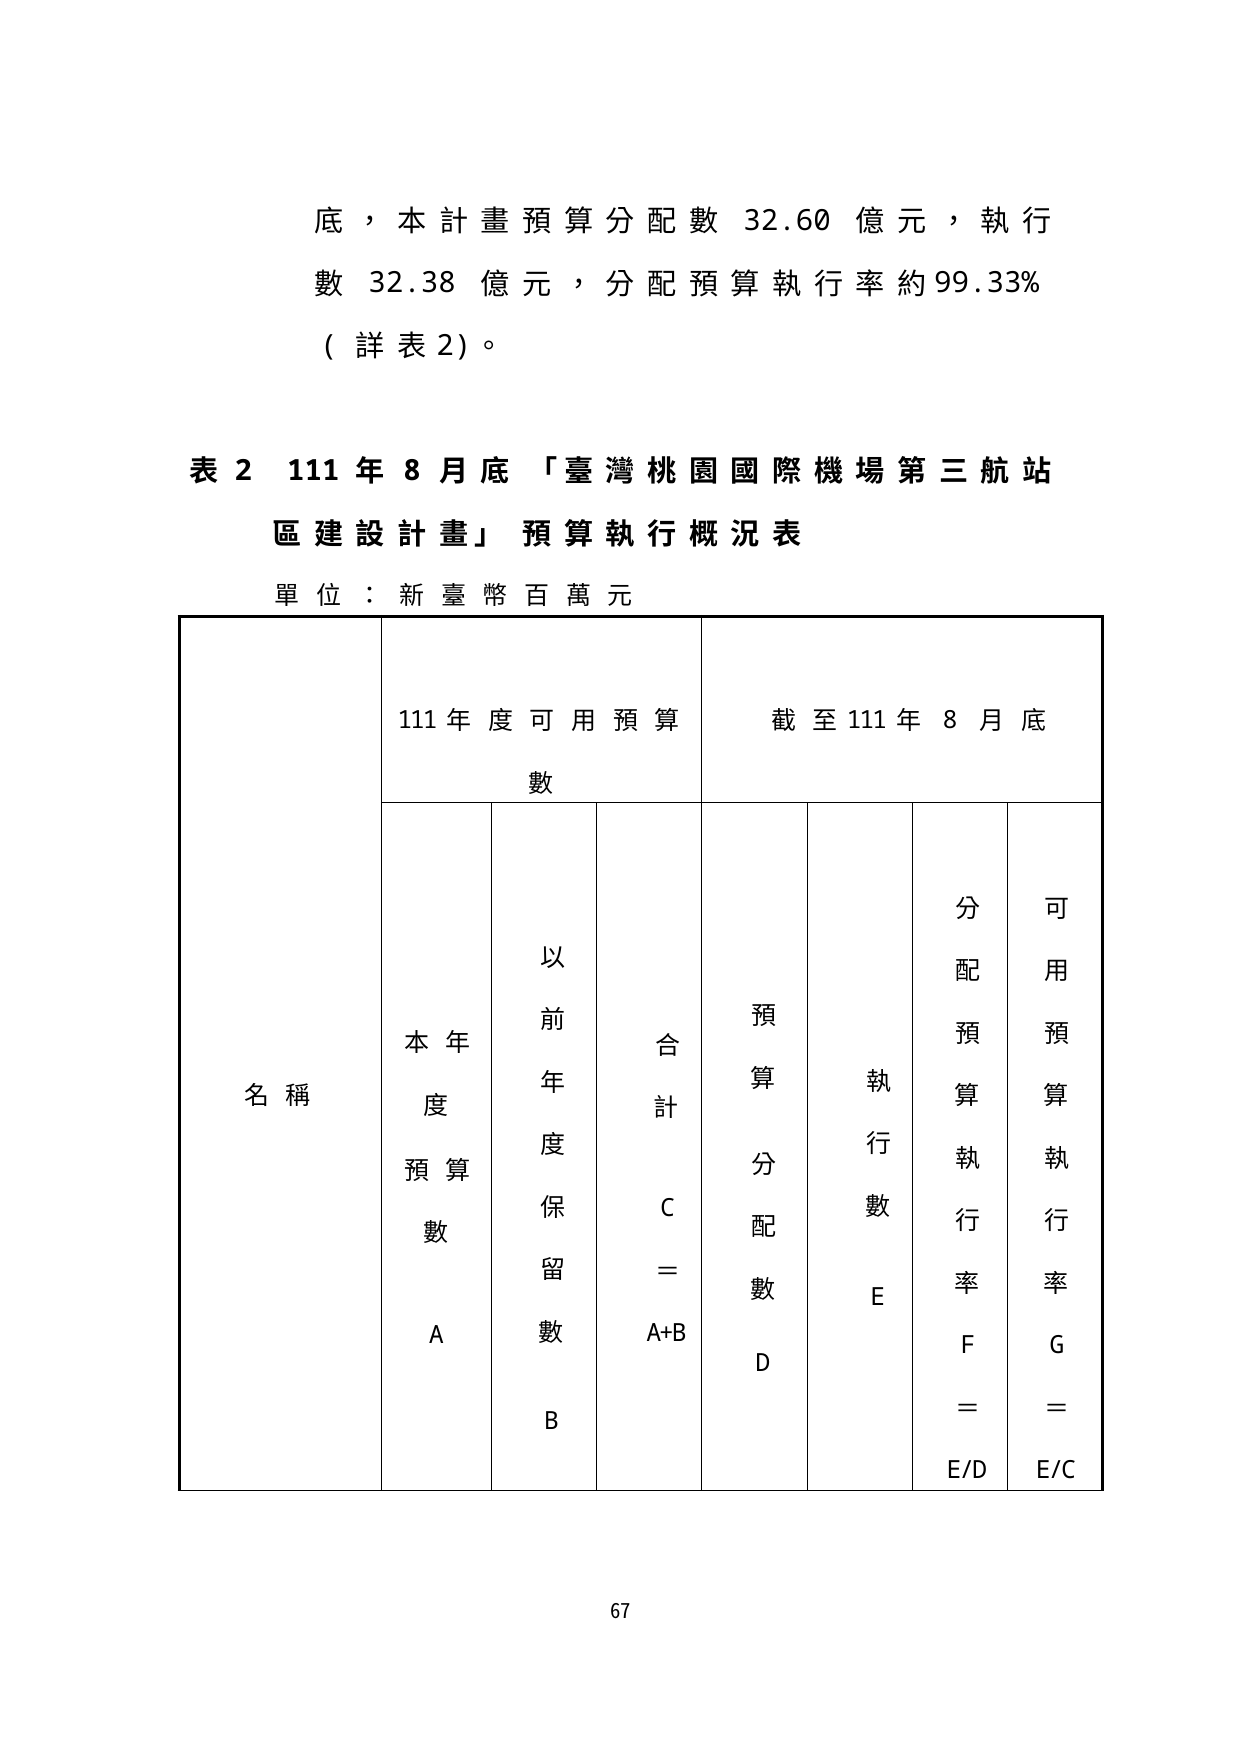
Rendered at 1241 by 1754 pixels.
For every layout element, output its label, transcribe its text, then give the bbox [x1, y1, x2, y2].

table_header 名稱 [181, 618, 381, 1490]
table_header 截至111年8月底 [702, 618, 1101, 802]
text 底，本計畫預算分配數32.60億元，執行數32.38億元，分配預算執行率約99.33%(詳表2)。 [271, 177, 1058, 365]
table_cell 執行數 E [808, 803, 912, 1490]
table_cell 合計 C＝A+B [597, 803, 701, 1490]
table_cell 預算 分配數 D [702, 803, 807, 1490]
table_cell 本年度 預算數 A [382, 803, 491, 1490]
table_header 111年度可用預算數 [382, 618, 701, 802]
text 表2 111年8月底「臺灣桃園國際機場第三航站區建設計畫」預算執行概況表 單位：新臺幣百萬元 [174, 427, 1071, 615]
table_cell 可用預算 執行率 G＝E/C [1008, 803, 1101, 1490]
table_cell 分配預算 執行率 F＝E/D [913, 803, 1007, 1490]
table_cell 以前年度保留數 B [492, 803, 596, 1490]
